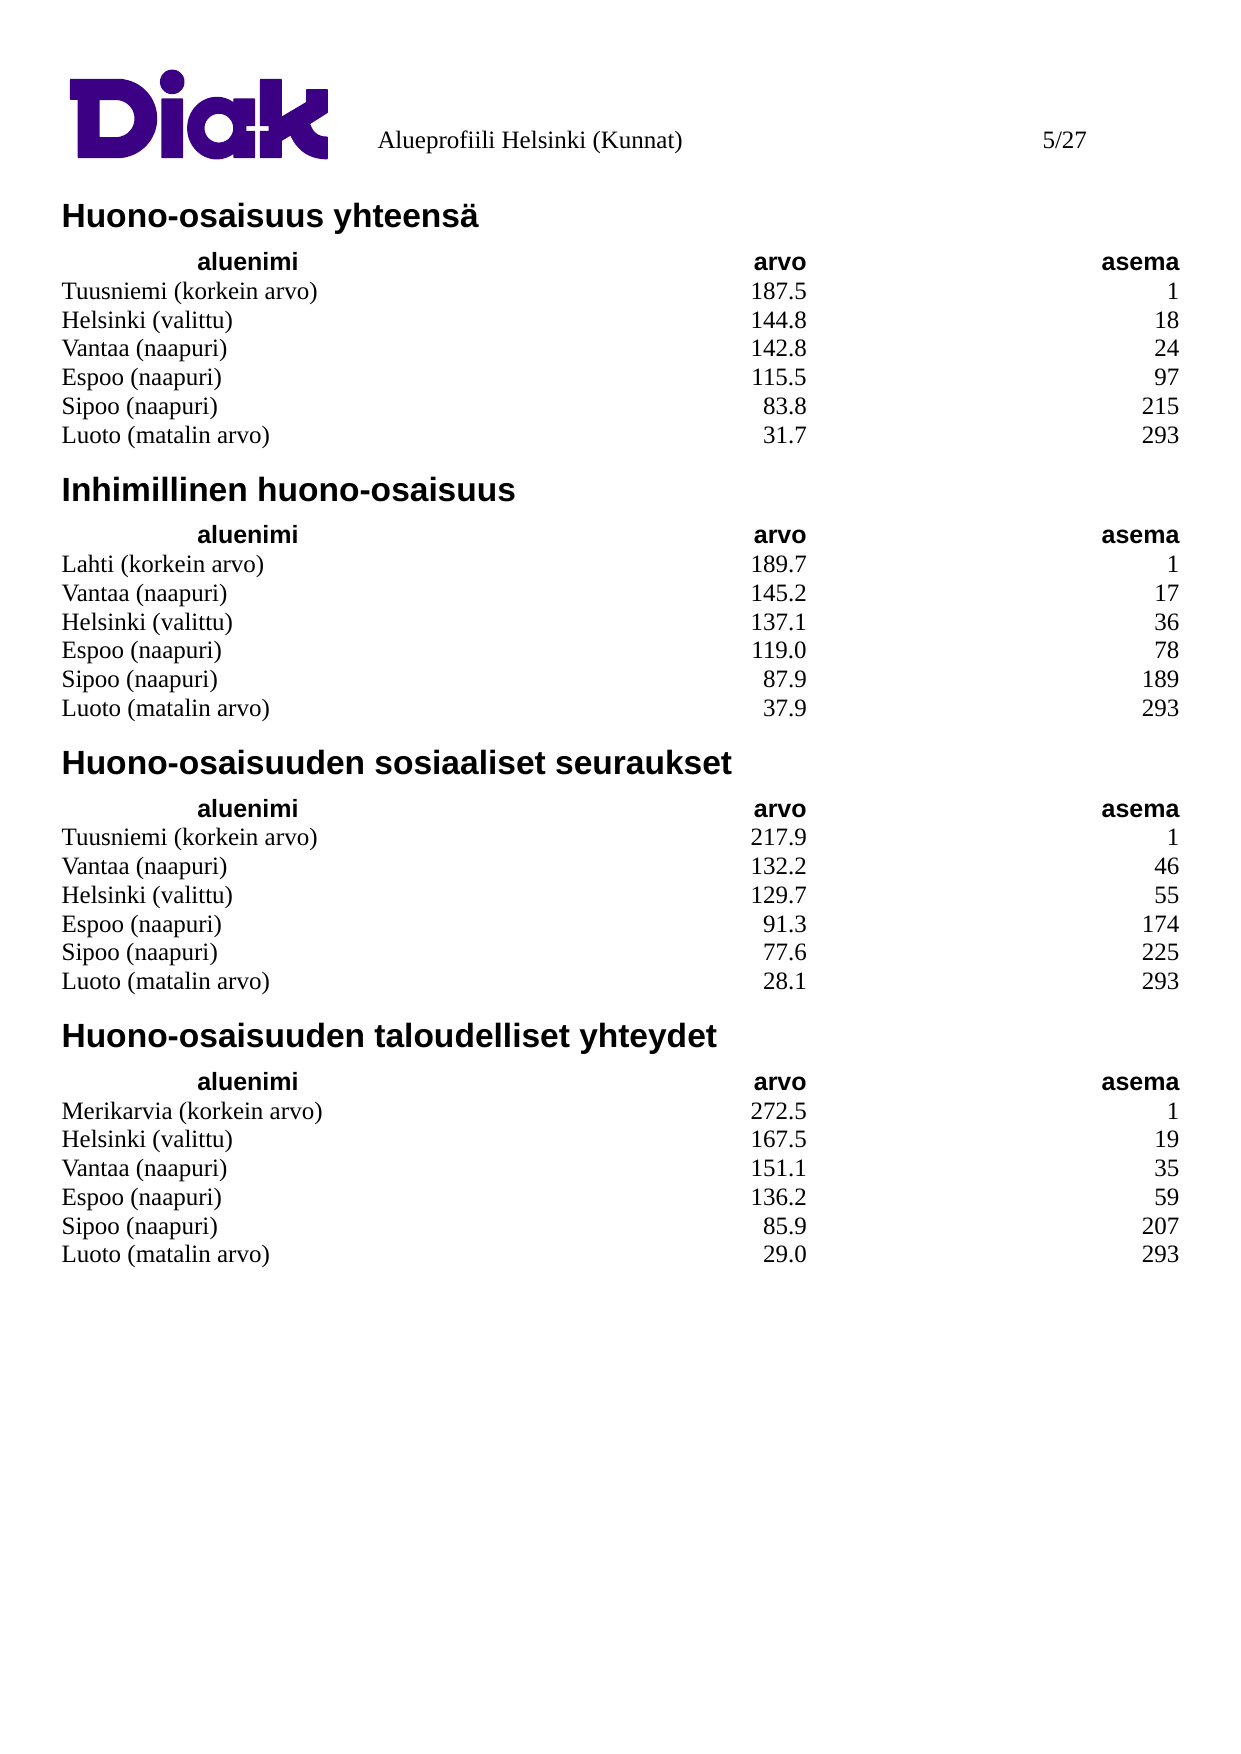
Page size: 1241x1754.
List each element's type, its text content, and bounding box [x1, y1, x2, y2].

table_cell Luoto (matalin arvo) [61, 693, 434, 722]
table_cell Vantaa (naapuri) [61, 334, 434, 362]
table_cell 151.1 [434, 1153, 806, 1182]
table_cell 24 [806, 334, 1179, 362]
table_cell Tuusniemi (korkein arvo) [61, 276, 434, 305]
table_cell 129.7 [434, 880, 806, 909]
table_cell 115.5 [434, 362, 806, 391]
table_header aluenimi [61, 247, 434, 276]
table_cell 272.5 [434, 1096, 806, 1124]
table_cell 293 [806, 420, 1179, 448]
table_cell Helsinki (valittu) [61, 1125, 434, 1153]
table_cell 77.6 [434, 938, 806, 966]
subtitle Huono-osaisuuden taloudelliset yhteydet [61, 1016, 1179, 1054]
table_cell 142.8 [434, 334, 806, 362]
table_cell 97 [806, 362, 1179, 391]
table_cell 19 [806, 1125, 1179, 1153]
table_cell 174 [806, 909, 1179, 937]
table_cell Vantaa (naapuri) [61, 851, 434, 880]
table_header asema [806, 247, 1179, 276]
table_cell Espoo (naapuri) [61, 636, 434, 664]
table_cell 1 [806, 549, 1179, 578]
table_cell 35 [806, 1153, 1179, 1182]
table_cell 91.3 [434, 909, 806, 937]
subtitle Huono-osaisuuden sosiaaliset seuraukset [61, 743, 1179, 781]
table_cell 145.2 [434, 578, 806, 607]
table_cell 293 [806, 966, 1179, 995]
table_header asema [806, 1067, 1179, 1096]
table_cell 144.8 [434, 305, 806, 333]
table_cell 1 [806, 276, 1179, 305]
table_cell 136.2 [434, 1182, 806, 1211]
table_cell 36 [806, 607, 1179, 636]
table_cell 46 [806, 851, 1179, 880]
table_cell 1 [806, 823, 1179, 851]
table_cell 189.7 [434, 549, 806, 578]
table_cell 87.9 [434, 664, 806, 693]
table_cell Luoto (matalin arvo) [61, 420, 434, 448]
table_cell Luoto (matalin arvo) [61, 1240, 434, 1268]
table_cell 225 [806, 938, 1179, 966]
table_cell Sipoo (naapuri) [61, 1211, 434, 1239]
table_cell 132.2 [434, 851, 806, 880]
table_cell 55 [806, 880, 1179, 909]
table_header aluenimi [61, 794, 434, 822]
table_cell Luoto (matalin arvo) [61, 966, 434, 995]
table_header asema [806, 794, 1179, 822]
table_cell Vantaa (naapuri) [61, 578, 434, 607]
table_cell 37.9 [434, 693, 806, 722]
table_cell Espoo (naapuri) [61, 909, 434, 937]
table_cell 28.1 [434, 966, 806, 995]
table_header arvo [434, 794, 806, 822]
table_cell 189 [806, 664, 1179, 693]
table_header arvo [434, 521, 806, 549]
table_cell Helsinki (valittu) [61, 880, 434, 909]
table_cell 85.9 [434, 1211, 806, 1239]
table_cell Helsinki (valittu) [61, 607, 434, 636]
table_cell Espoo (naapuri) [61, 1182, 434, 1211]
table_cell 137.1 [434, 607, 806, 636]
subtitle Inhimillinen huono-osaisuus [61, 469, 1179, 508]
table_cell Merikarvia (korkein arvo) [61, 1096, 434, 1124]
table_cell 215 [806, 391, 1179, 420]
table_cell Sipoo (naapuri) [61, 664, 434, 693]
table_cell Tuusniemi (korkein arvo) [61, 823, 434, 851]
table_cell 187.5 [434, 276, 806, 305]
table_cell Lahti (korkein arvo) [61, 549, 434, 578]
subtitle Huono-osaisuus yhteensä [61, 196, 1179, 235]
table_cell 78 [806, 636, 1179, 664]
table_cell 167.5 [434, 1125, 806, 1153]
table_header aluenimi [61, 521, 434, 549]
table_cell 59 [806, 1182, 1179, 1211]
table_header arvo [434, 1067, 806, 1096]
table_header aluenimi [61, 1067, 434, 1096]
table_cell 1 [806, 1096, 1179, 1124]
table_cell 29.0 [434, 1240, 806, 1268]
table_cell 17 [806, 578, 1179, 607]
table_cell 207 [806, 1211, 1179, 1239]
table_cell Helsinki (valittu) [61, 305, 434, 333]
table_cell 293 [806, 1240, 1179, 1268]
table_header arvo [434, 247, 806, 276]
table_cell Espoo (naapuri) [61, 362, 434, 391]
table_cell Vantaa (naapuri) [61, 1153, 434, 1182]
table_cell Sipoo (naapuri) [61, 391, 434, 420]
table_cell 31.7 [434, 420, 806, 448]
table_header asema [806, 521, 1179, 549]
table_cell 217.9 [434, 823, 806, 851]
table_cell Sipoo (naapuri) [61, 938, 434, 966]
table_cell 83.8 [434, 391, 806, 420]
table_cell 119.0 [434, 636, 806, 664]
table_cell 293 [806, 693, 1179, 722]
table_cell 18 [806, 305, 1179, 333]
